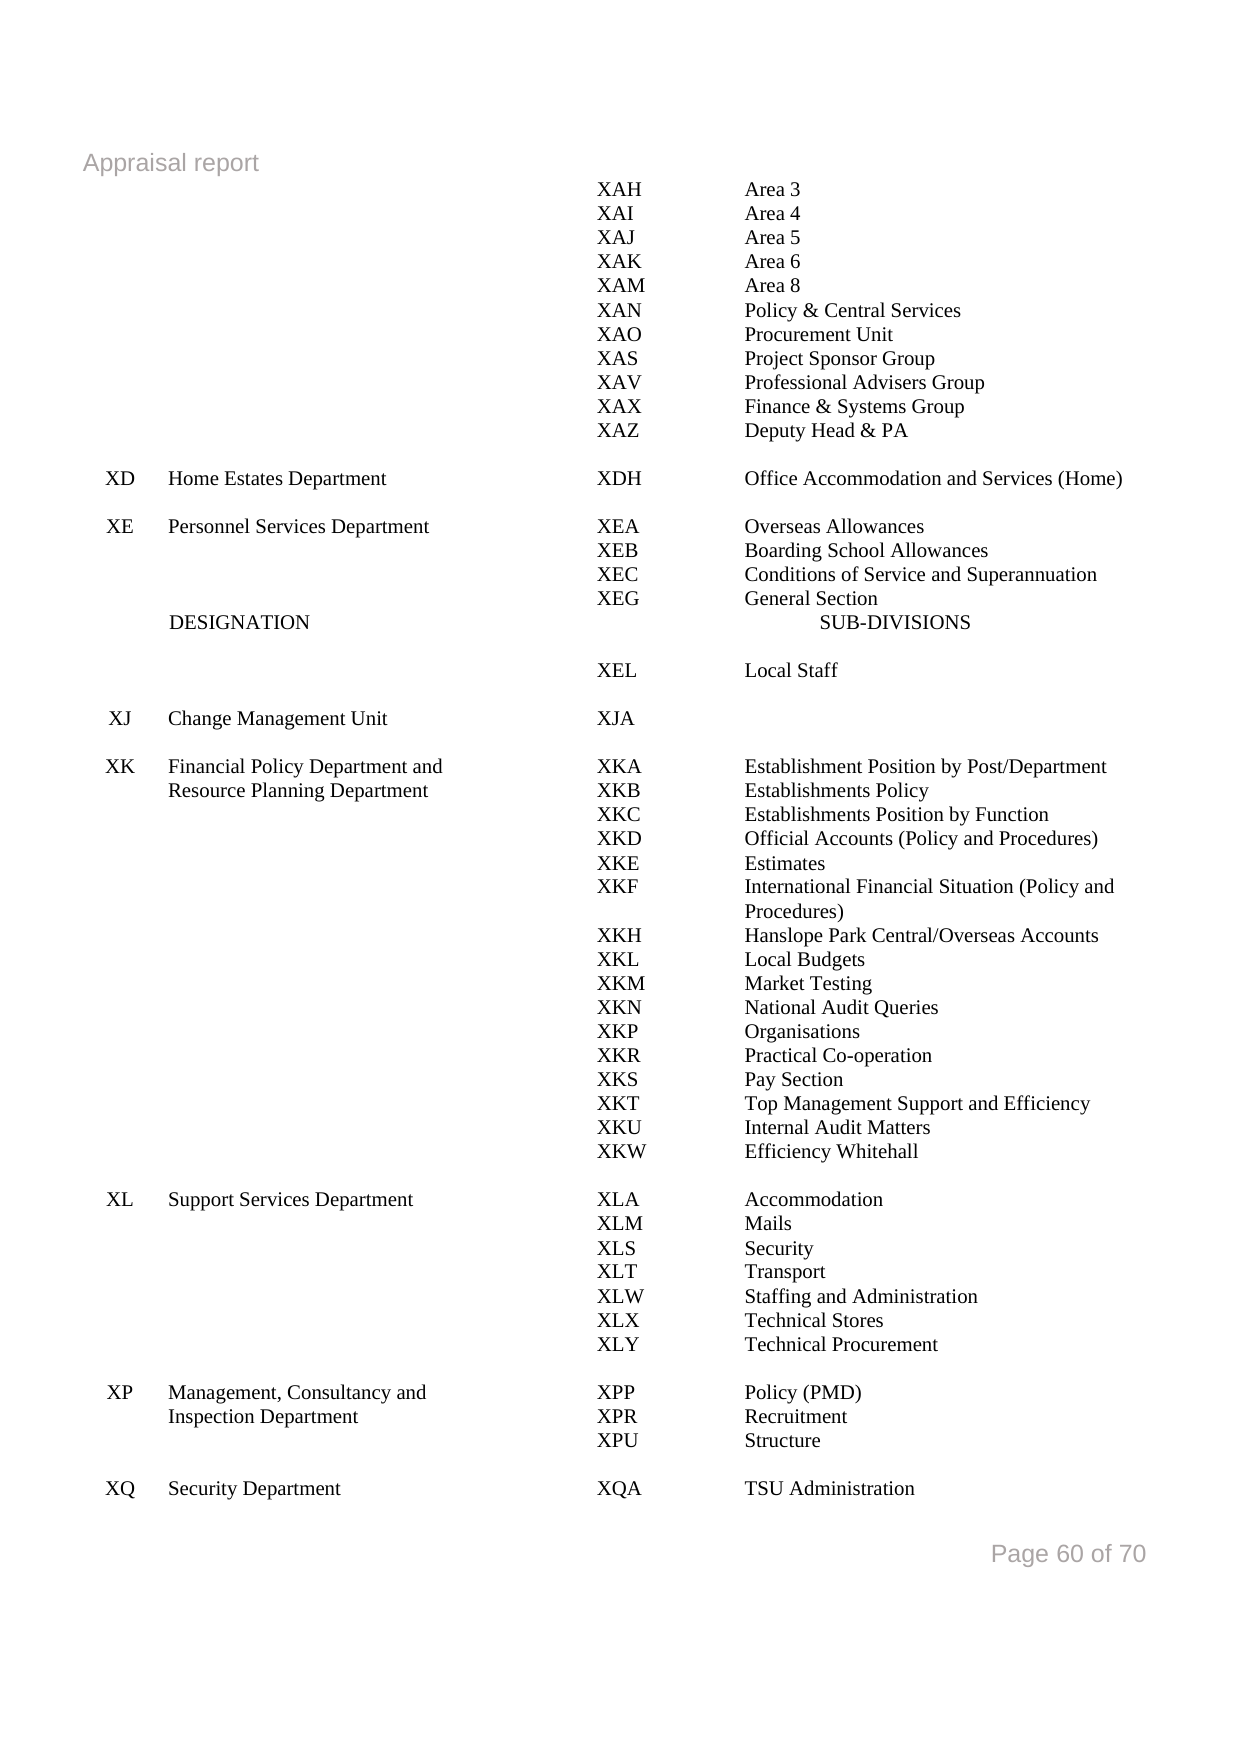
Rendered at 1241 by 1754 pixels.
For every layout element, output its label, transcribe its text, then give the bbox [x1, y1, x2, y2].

table_cell [157, 1115, 496, 1139]
table_cell [496, 1019, 585, 1043]
table_cell [83, 298, 157, 322]
table_cell [83, 490, 157, 514]
table_cell [496, 1235, 585, 1259]
table_cell Area 6 [733, 249, 1205, 273]
table_cell XAM [585, 274, 733, 297]
table_cell [83, 1115, 157, 1139]
table_cell [83, 394, 157, 418]
table_cell [585, 1452, 733, 1476]
table_cell [496, 947, 585, 971]
table_cell [83, 971, 157, 995]
table_cell Structure [733, 1428, 1205, 1452]
table_cell [733, 1452, 1205, 1476]
table_cell [157, 971, 496, 995]
table_cell [496, 370, 585, 394]
table_cell [585, 730, 733, 754]
table_cell [157, 538, 496, 562]
table_cell Technical Stores [733, 1308, 1205, 1332]
table_cell [157, 249, 496, 273]
table_cell XLX [585, 1308, 733, 1332]
table_cell XPU [585, 1428, 733, 1452]
table_cell [585, 442, 733, 466]
table_cell XQ [83, 1476, 157, 1500]
table_cell [157, 1356, 496, 1380]
table_cell [496, 802, 585, 826]
table_cell [733, 706, 1205, 730]
table_cell Financial Policy Department and [157, 754, 496, 778]
table_cell [496, 875, 585, 923]
table_cell XKD [585, 826, 733, 850]
table_cell [157, 1284, 496, 1308]
table_cell [83, 249, 157, 273]
table_cell [83, 682, 157, 706]
table_cell General Section [733, 586, 1205, 610]
table_cell [733, 1356, 1205, 1380]
table_cell XQA [585, 1476, 733, 1500]
table_cell Official Accounts (Policy and Procedures) [733, 826, 1205, 850]
table_cell [496, 586, 585, 610]
table_cell XK [83, 754, 157, 778]
table_cell [157, 1428, 496, 1452]
table_cell [157, 225, 496, 249]
table_cell [157, 1308, 496, 1332]
table_cell XLM [585, 1211, 733, 1235]
table_cell [496, 394, 585, 418]
table_cell [157, 322, 496, 346]
table_cell [83, 1019, 157, 1043]
table_cell [157, 562, 496, 586]
table_cell [157, 418, 496, 442]
table_cell Area 5 [733, 225, 1205, 249]
table_cell [83, 802, 157, 826]
table_cell [496, 538, 585, 562]
table_cell Security [733, 1235, 1205, 1259]
table_cell [496, 1404, 585, 1428]
table_cell XLW [585, 1284, 733, 1308]
table_cell TSU Administration [733, 1476, 1205, 1500]
table_cell [157, 1019, 496, 1043]
table_cell Boarding School Allowances [733, 538, 1205, 562]
table_cell XKF [585, 875, 733, 923]
table_cell [496, 298, 585, 322]
table_cell [585, 1356, 733, 1380]
table_cell Establishments Policy [733, 778, 1205, 802]
table_cell Change Management Unit [157, 706, 496, 730]
table_cell [83, 1211, 157, 1235]
table_cell Management, Consultancy and [157, 1380, 496, 1404]
table_cell [157, 490, 496, 514]
table_cell XKU [585, 1115, 733, 1139]
table_cell XKA [585, 754, 733, 778]
table_cell [83, 826, 157, 850]
table_cell XKW [585, 1139, 733, 1163]
table_cell [496, 658, 585, 682]
table_cell [496, 1187, 585, 1211]
table_cell [496, 1428, 585, 1452]
table_cell SUB-DIVISIONS [585, 610, 1205, 658]
table_cell Pay Section [733, 1067, 1205, 1091]
table_cell XKE [585, 850, 733, 874]
table_cell [496, 1308, 585, 1332]
table_cell Deputy Head & PA [733, 418, 1205, 442]
table_cell [157, 346, 496, 370]
table_cell XEA [585, 514, 733, 538]
table_cell XKH [585, 923, 733, 947]
table_cell [496, 1476, 585, 1500]
table_cell XAK [585, 249, 733, 273]
table_cell [496, 490, 585, 514]
table_cell [83, 1308, 157, 1332]
table_cell [157, 442, 496, 466]
table_cell XKR [585, 1043, 733, 1067]
table_cell Top Management Support and Efficiency [733, 1091, 1205, 1115]
table_cell XJ [83, 706, 157, 730]
table_cell XAO [585, 322, 733, 346]
table_cell National Audit Queries [733, 995, 1205, 1019]
table_cell [733, 730, 1205, 754]
table_cell [157, 658, 496, 682]
table_cell [496, 1163, 585, 1187]
table_cell Area 8 [733, 274, 1205, 297]
table_cell [157, 1235, 496, 1259]
table_cell Local Budgets [733, 947, 1205, 971]
table_cell [83, 538, 157, 562]
table_cell [157, 1211, 496, 1235]
table_cell XE [83, 514, 157, 538]
table_cell [157, 370, 496, 394]
table_cell Staffing and Administration [733, 1284, 1205, 1308]
table_cell XAH [585, 177, 733, 201]
table_cell XKS [585, 1067, 733, 1091]
table_cell [157, 394, 496, 418]
table_cell XPR [585, 1404, 733, 1428]
table_cell [83, 1404, 157, 1428]
table_cell [157, 682, 496, 706]
table_cell [496, 1043, 585, 1067]
table_cell Office Accommodation and Services (Home) [733, 466, 1205, 490]
table_cell XLT [585, 1260, 733, 1283]
table_cell [496, 225, 585, 249]
table_cell Organisations [733, 1019, 1205, 1043]
table_cell Estimates [733, 850, 1205, 874]
table_cell XKM [585, 971, 733, 995]
table_cell [157, 875, 496, 923]
table_cell XEC [585, 562, 733, 586]
table_cell [83, 1067, 157, 1091]
table_cell [83, 177, 157, 201]
table_cell [585, 682, 733, 706]
table_cell [496, 1211, 585, 1235]
table_cell [496, 249, 585, 273]
table_cell XAI [585, 201, 733, 225]
table_cell [496, 610, 585, 658]
table_cell [496, 706, 585, 730]
table_cell [83, 562, 157, 586]
table_cell Security Department [157, 1476, 496, 1500]
table_cell [83, 875, 157, 923]
table_cell XKT [585, 1091, 733, 1115]
table_cell [157, 177, 496, 201]
table_cell XDH [585, 466, 733, 490]
table_cell [157, 923, 496, 947]
table_cell [157, 1043, 496, 1067]
table_cell [83, 1091, 157, 1115]
table_cell Establishments Position by Function [733, 802, 1205, 826]
table_cell Resource Planning Department [157, 778, 496, 802]
table_cell Mails [733, 1211, 1205, 1235]
table_cell XAJ [585, 225, 733, 249]
table_cell [496, 1332, 585, 1356]
table_cell XKN [585, 995, 733, 1019]
table_cell Internal Audit Matters [733, 1115, 1205, 1139]
table_cell [157, 802, 496, 826]
table_cell Procurement Unit [733, 322, 1205, 346]
table_cell Market Testing [733, 971, 1205, 995]
table_cell Policy & Central Services [733, 298, 1205, 322]
table_cell [157, 1260, 496, 1283]
table_cell XPP [585, 1380, 733, 1404]
table_cell XAZ [585, 418, 733, 442]
table_cell [157, 1091, 496, 1115]
table_cell Hanslope Park Central/Overseas Accounts [733, 923, 1205, 947]
table_cell [157, 1067, 496, 1091]
table_cell [496, 562, 585, 586]
table_cell [83, 1452, 157, 1476]
table_cell [496, 466, 585, 490]
table_cell International Financial Situation (Policy and Procedures) [733, 875, 1205, 923]
table_cell Local Staff [733, 658, 1205, 682]
table_cell XKB [585, 778, 733, 802]
table_cell XAV [585, 370, 733, 394]
table_cell [496, 1139, 585, 1163]
table_cell [496, 754, 585, 778]
table_cell [496, 1284, 585, 1308]
table_cell [157, 298, 496, 322]
table_cell [83, 730, 157, 754]
table_cell [585, 490, 733, 514]
table_cell [157, 1163, 496, 1187]
table_cell Personnel Services Department [157, 514, 496, 538]
table_cell [496, 1452, 585, 1476]
table_cell [83, 923, 157, 947]
table_cell [496, 1260, 585, 1283]
table_cell [496, 514, 585, 538]
table_cell Inspection Department [157, 1404, 496, 1428]
table_cell Policy (PMD) [733, 1380, 1205, 1404]
table_cell [83, 1428, 157, 1452]
table_cell Conditions of Service and Superannuation [733, 562, 1205, 586]
table_cell XAS [585, 346, 733, 370]
table_cell [496, 1091, 585, 1115]
table_cell [496, 923, 585, 947]
table_cell XLA [585, 1187, 733, 1211]
table_cell [496, 418, 585, 442]
table_cell [157, 995, 496, 1019]
table_cell [83, 1284, 157, 1308]
table_cell XLS [585, 1235, 733, 1259]
table_cell Establishment Position by Post/Department [733, 754, 1205, 778]
table_cell [83, 778, 157, 802]
table_cell [733, 682, 1205, 706]
table_cell [83, 947, 157, 971]
table_cell [83, 442, 157, 466]
table_cell [83, 346, 157, 370]
table_cell [496, 177, 585, 201]
table_cell Overseas Allowances [733, 514, 1205, 538]
table_cell [83, 1356, 157, 1380]
table_cell [496, 778, 585, 802]
table_cell Area 4 [733, 201, 1205, 225]
table_cell [83, 995, 157, 1019]
table_cell [83, 201, 157, 225]
table_cell Professional Advisers Group [733, 370, 1205, 394]
table_cell Project Sponsor Group [733, 346, 1205, 370]
table_cell [733, 490, 1205, 514]
table_cell [733, 1163, 1205, 1187]
table_cell XEL [585, 658, 733, 682]
table_cell [83, 1235, 157, 1259]
table_cell [496, 1067, 585, 1091]
table_cell [157, 826, 496, 850]
table_cell [496, 1115, 585, 1139]
table_cell [496, 730, 585, 754]
table_cell [496, 971, 585, 995]
table_cell [157, 201, 496, 225]
table_cell [83, 658, 157, 682]
table_cell [157, 730, 496, 754]
table_cell [83, 322, 157, 346]
table_cell XAX [585, 394, 733, 418]
table_cell Support Services Department [157, 1187, 496, 1211]
table_cell [585, 1163, 733, 1187]
table_cell [83, 370, 157, 394]
table_cell Transport [733, 1260, 1205, 1283]
table_cell [157, 586, 496, 610]
table_cell DESIGNATION [83, 610, 496, 658]
table_cell [83, 1260, 157, 1283]
table_cell [83, 586, 157, 610]
table_cell [733, 442, 1205, 466]
table_cell [496, 682, 585, 706]
table_cell [496, 1356, 585, 1380]
table_cell XL [83, 1187, 157, 1211]
table_cell [496, 322, 585, 346]
table_cell [83, 1332, 157, 1356]
table_cell XKC [585, 802, 733, 826]
table_cell XEG [585, 586, 733, 610]
table_cell [157, 1452, 496, 1476]
table_cell [496, 1380, 585, 1404]
table_cell [496, 274, 585, 297]
table_cell XD [83, 466, 157, 490]
table_cell Accommodation [733, 1187, 1205, 1211]
table_cell [496, 346, 585, 370]
table_cell XP [83, 1380, 157, 1404]
table_cell Area 3 [733, 177, 1205, 201]
table_cell Technical Procurement [733, 1332, 1205, 1356]
table_cell [83, 1043, 157, 1067]
table_cell [83, 1163, 157, 1187]
table_cell [157, 1139, 496, 1163]
table_cell [496, 201, 585, 225]
table_cell XKP [585, 1019, 733, 1043]
table_cell [157, 947, 496, 971]
table_cell [157, 274, 496, 297]
table_cell Practical Co-operation [733, 1043, 1205, 1067]
table_cell Home Estates Department [157, 466, 496, 490]
table_cell [496, 826, 585, 850]
table_cell [157, 850, 496, 874]
table_cell XAN [585, 298, 733, 322]
table_cell [496, 995, 585, 1019]
table_cell XEB [585, 538, 733, 562]
table_cell XJA [585, 706, 733, 730]
table_cell [83, 1139, 157, 1163]
table_cell XLY [585, 1332, 733, 1356]
table_cell [157, 1332, 496, 1356]
table_cell [496, 850, 585, 874]
table_cell XKL [585, 947, 733, 971]
table_cell Finance & Systems Group [733, 394, 1205, 418]
table_cell Recruitment [733, 1404, 1205, 1428]
table_cell [496, 442, 585, 466]
table_cell [83, 274, 157, 297]
table_cell Efficiency Whitehall [733, 1139, 1205, 1163]
table_cell [83, 850, 157, 874]
table_cell [83, 225, 157, 249]
table_cell [83, 418, 157, 442]
